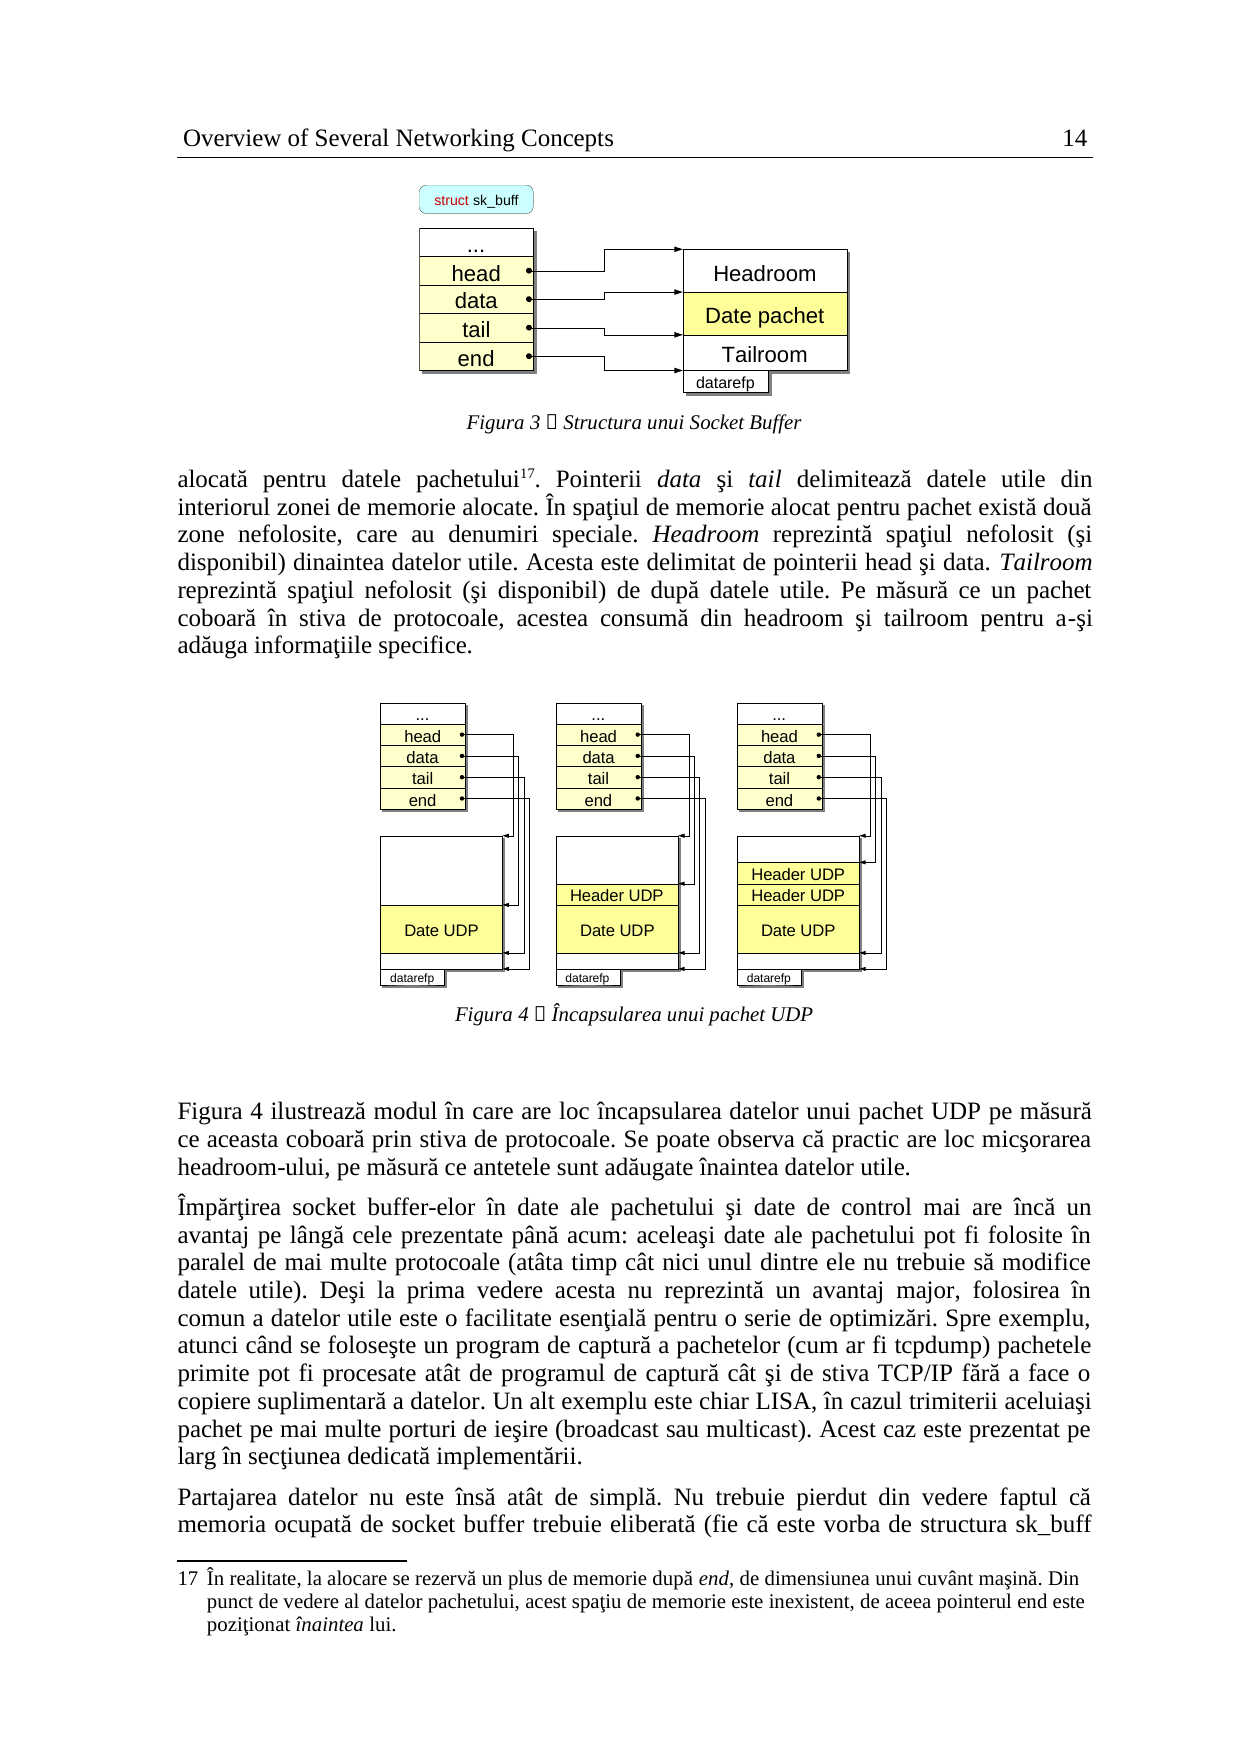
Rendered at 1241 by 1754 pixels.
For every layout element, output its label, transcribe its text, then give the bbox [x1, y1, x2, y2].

text alocată pentru datele pachetului. Pointerii data şi tail delimitează datele utile din interiorul zonei de memorie alocate. În spaţiul de memorie alocat pentru pachet există două zone nefolosite, care au denumiri speciale. Headroom reprezintă spaţiul nefolosit (şi disponibil) dinaintea datelor utile. Acesta este delimitat de pointerii head şi data. Tailroom reprezintă spaţiul nefolosit (şi disponibil) de după datele utile. Pe măsură ce un pachet coboară în stiva de protocoale, acestea consumă din headroom şi tailroom pentru a‑şi adăuga informaţiile specifice. [177, 185, 1093, 659]
text Figura 3  Structura unui Socket Buffer [419, 185, 851, 436]
text Partajarea datelor nu este însă atât de simplă. Nu trebuie pierdut din vedere faptul că memoria ocupată de socket buffer trebuie eliberată (fie că este vorba de structura sk_buff [177, 1483, 1093, 1538]
text Figura 4 ilustrează modul în care are loc încapsularea datelor unui pachet UDP pe măsură ce aceasta coboară prin stiva de protocoale. Se poate observa că practic are loc micşorarea headroom‑ului, pe măsură ce antetele sunt adăugate înaintea datelor utile. [177, 1097, 1093, 1181]
text Împărţirea socket buffer‑elor în date ale pachetului şi date de control mai are încă un avantaj pe lângă cele prezentate până acum: aceleaşi date ale pachetului pot fi folosite în paralel de mai multe protocoale (atâta timp cât nici unul dintre ele nu trebuie să modifice datele utile). Deşi la prima vedere acesta nu reprezintă un avantaj major, folosirea în comun a datelor utile este o facilitate esenţială pentru o serie de optimizări. Spre exemplu, atunci când se foloseşte un program de captură a pachetelor (cum ar fi tcpdump) pachetele primite pot fi procesate atât de programul de captură cât şi de stiva TCP/IP fără a face o copiere suplimentară a datelor. Un alt exemplu este chiar LISA, în cazul trimiterii aceluiaşi pachet pe mai multe porturi de ieşire (broadcast sau multicast). Acest caz este prezentat pe larg în secţiunea dedicată implementării. [177, 1193, 1093, 1470]
text În realitate, la alocare se rezervă un plus de memorie după end, de dimensiunea unui cuvânt maşină. Din punct de vedere al datelor pachetului, acest spaţiu de memorie este inexistent, de aceea pointerul end este poziţionat înaintea lui. [177, 1567, 1093, 1636]
text Figura 4  Încapsularea unui pachet UDP [380, 701, 890, 1028]
